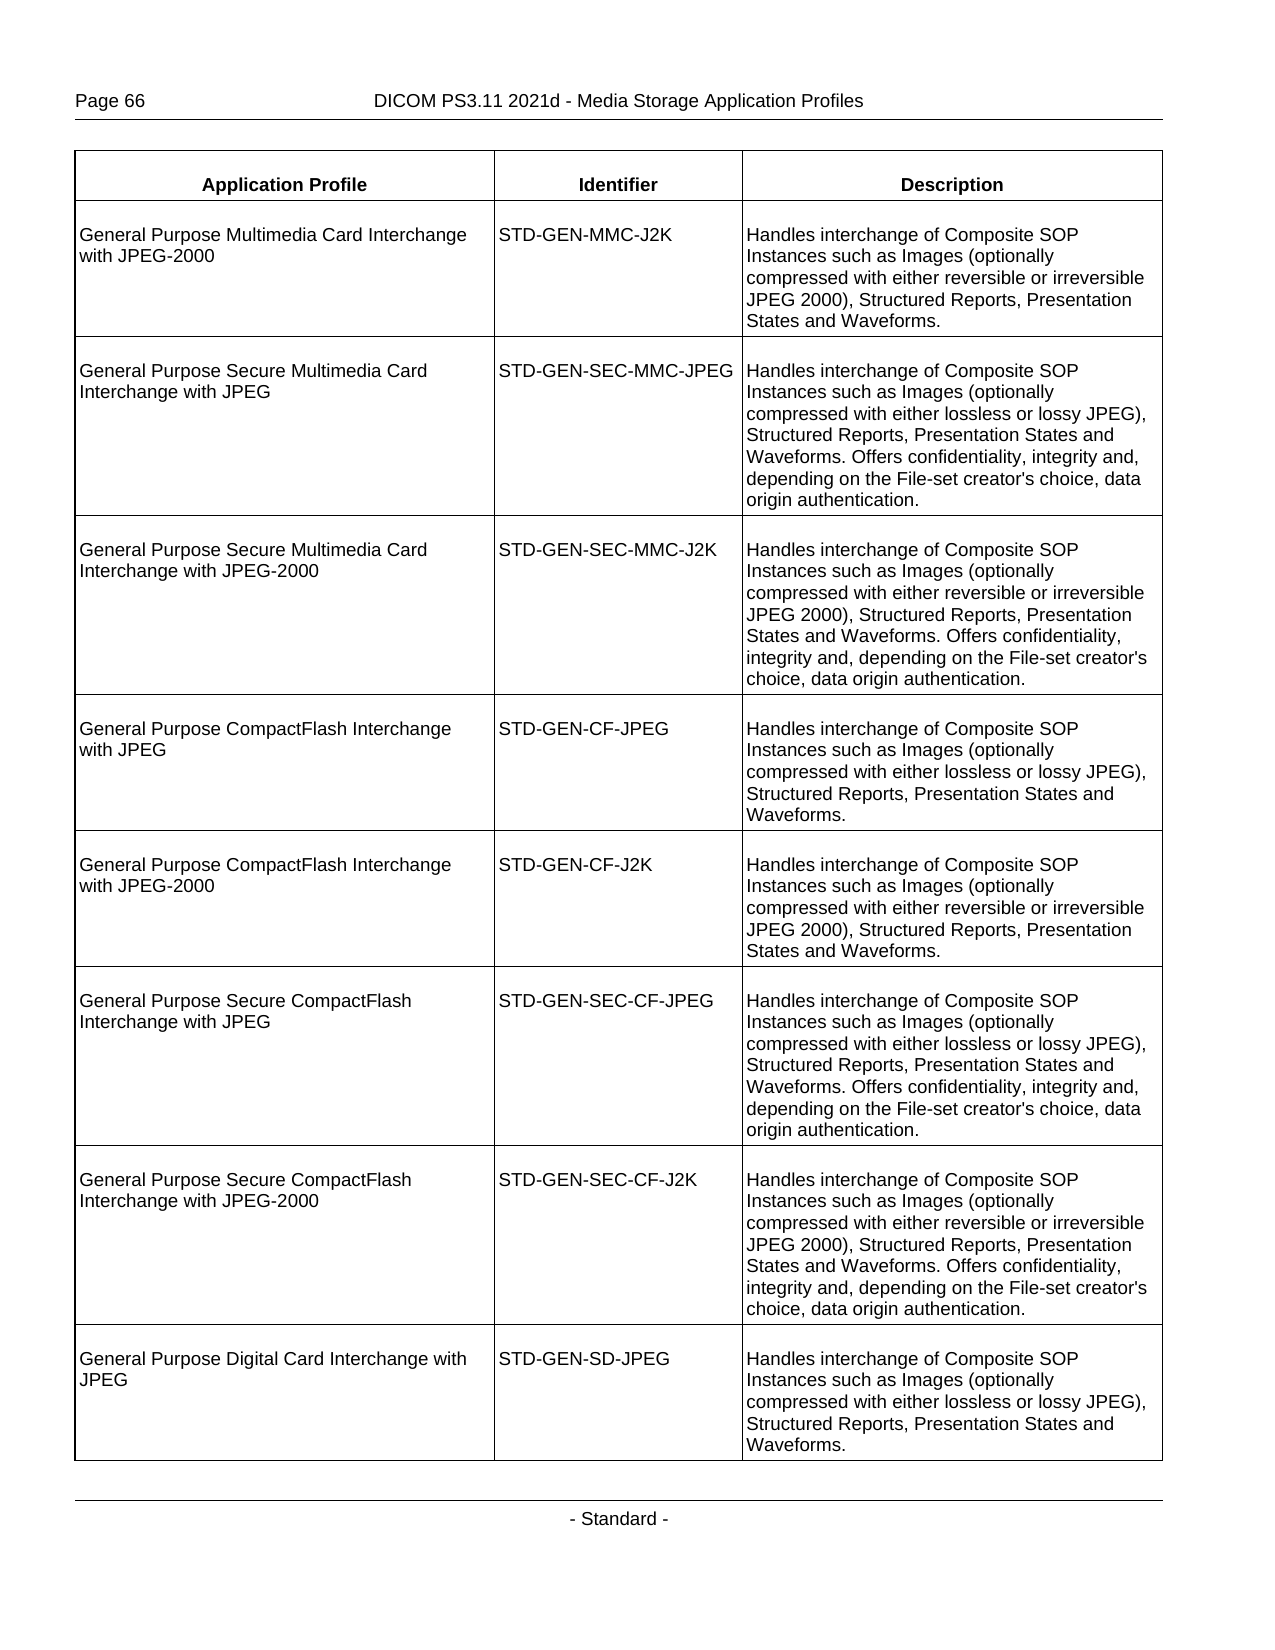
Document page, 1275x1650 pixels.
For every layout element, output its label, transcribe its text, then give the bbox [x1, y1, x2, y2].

table_cell General Purpose Secure CompactFlash Interchange with JPEG [76, 967, 494, 1145]
table_cell STD-GEN-CF-J2K [495, 831, 742, 966]
table_cell General Purpose Secure Multimedia Card Interchange with JPEG [76, 337, 494, 515]
table_cell Handles interchange of Composite SOP Instances such as Images (optionally compressed with either lossless or lossy JPEG), Structured Reports, Presentation States and Waveforms. [743, 1325, 1162, 1460]
table_cell Handles interchange of Composite SOP Instances such as Images (optionally compressed with either lossless or lossy JPEG), Structured Reports, Presentation States and Waveforms. Offers confidentiality, integrity and, depending on the File-set creator's choice, data origin authentication. [743, 967, 1162, 1145]
table_cell Handles interchange of Composite SOP Instances such as Images (optionally compressed with either lossless or lossy JPEG), Structured Reports, Presentation States and Waveforms. [743, 695, 1162, 830]
table_cell General Purpose Secure CompactFlash Interchange with JPEG-2000 [76, 1146, 494, 1324]
table_cell General Purpose CompactFlash Interchange with JPEG-2000 [76, 831, 494, 966]
table_cell STD-GEN-SEC-CF-JPEG [495, 967, 742, 1145]
table_cell STD-GEN-SEC-MMC-JPEG [495, 337, 742, 515]
table_cell STD-GEN-CF-JPEG [495, 695, 742, 830]
table_cell General Purpose Multimedia Card Interchange with JPEG-2000 [76, 201, 494, 336]
table_cell Handles interchange of Composite SOP Instances such as Images (optionally compressed with either reversible or irreversible JPEG 2000), Structured Reports, Presentation States and Waveforms. [743, 831, 1162, 966]
table_cell Handles interchange of Composite SOP Instances such as Images (optionally compressed with either reversible or irreversible JPEG 2000), Structured Reports, Presentation States and Waveforms. [743, 201, 1162, 336]
table_cell STD-GEN-SEC-MMC-J2K [495, 516, 742, 694]
table_cell Handles interchange of Composite SOP Instances such as Images (optionally compressed with either reversible or irreversible JPEG 2000), Structured Reports, Presentation States and Waveforms. Offers confidentiality, integrity and, depending on the File-set creator's choice, data origin authentication. [743, 516, 1162, 694]
table_cell General Purpose CompactFlash Interchange with JPEG [76, 695, 494, 830]
table_cell Handles interchange of Composite SOP Instances such as Images (optionally compressed with either lossless or lossy JPEG), Structured Reports, Presentation States and Waveforms. Offers confidentiality, integrity and, depending on the File-set creator's choice, data origin authentication. [743, 337, 1162, 515]
table_cell General Purpose Digital Card Interchange with JPEG [76, 1325, 494, 1460]
table_header Identifier [495, 151, 742, 200]
table_cell STD-GEN-MMC-J2K [495, 201, 742, 336]
table_cell Handles interchange of Composite SOP Instances such as Images (optionally compressed with either reversible or irreversible JPEG 2000), Structured Reports, Presentation States and Waveforms. Offers confidentiality, integrity and, depending on the File-set creator's choice, data origin authentication. [743, 1146, 1162, 1324]
table_header Description [743, 151, 1162, 200]
table_header Application Profile [76, 151, 494, 200]
table_cell STD-GEN-SD-JPEG [495, 1325, 742, 1460]
table_cell General Purpose Secure Multimedia Card Interchange with JPEG-2000 [76, 516, 494, 694]
table_cell STD-GEN-SEC-CF-J2K [495, 1146, 742, 1324]
